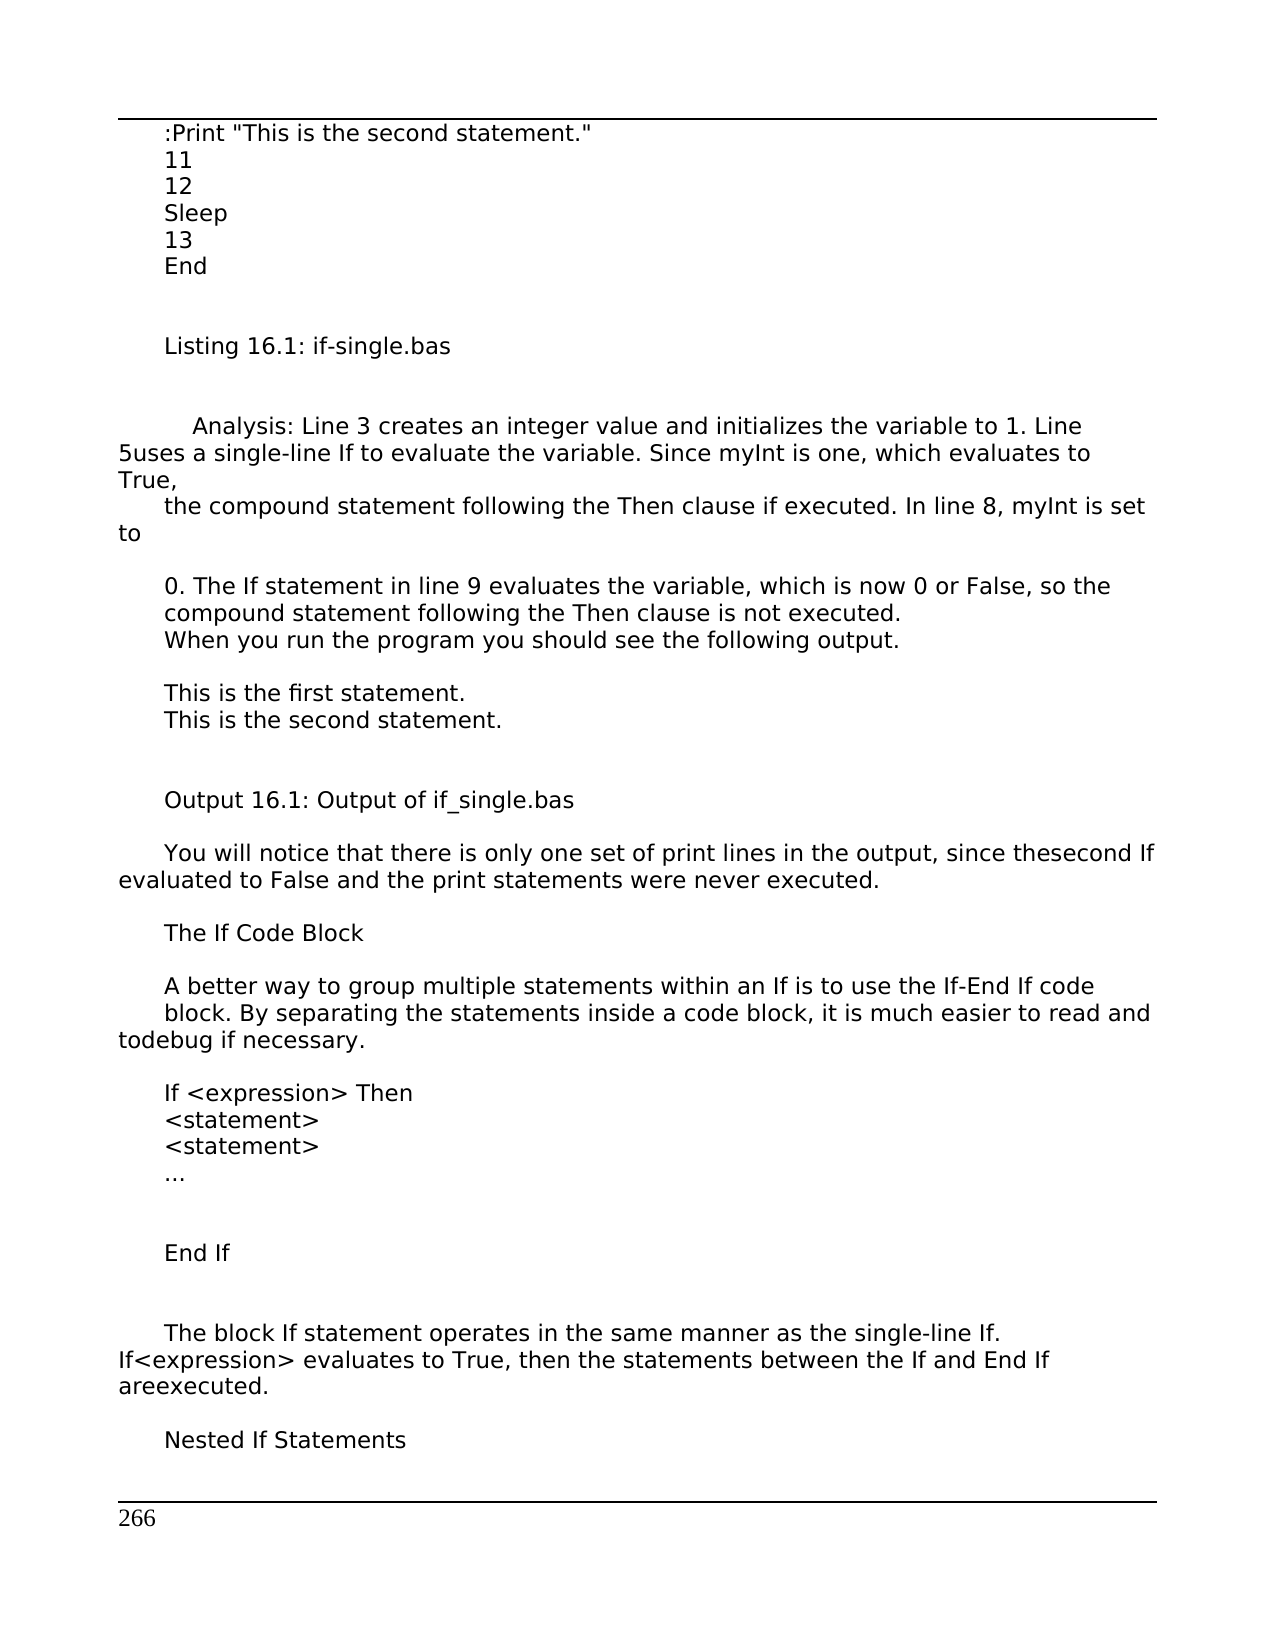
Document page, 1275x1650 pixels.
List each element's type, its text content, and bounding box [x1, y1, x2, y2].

text You will notice that there is only one set of print lines in the output, since thesecond If evaluated to False and the print statements were never executed. [118, 840, 1157, 893]
text The block If statement operates in the same manner as the single-line If. If<expression> evaluates to True, then the statements between the If and End If areexecuted. [118, 1320, 1157, 1400]
text A better way to group multiple statements within an If is to use the If-End If code [118, 973, 1157, 1000]
text If <expression> Then [118, 1080, 1157, 1107]
text Listing 16.1: if-single.bas [118, 333, 1157, 360]
text 11 [118, 147, 1157, 173]
text The If Code Block [118, 920, 1157, 947]
text 0. The If statement in line 9 evaluates the variable, which is now 0 or False, so the [118, 573, 1157, 600]
text Nested If Statements [118, 1427, 1157, 1453]
text block. By separating the statements inside a code block, it is much easier to read and todebug if necessary. [118, 1000, 1157, 1053]
text the compound statement following the Then clause if executed. In line 8, myInt is set to [118, 493, 1157, 547]
text compound statement following the Then clause is not executed. [118, 600, 1157, 627]
text This is the first statement. [118, 680, 1157, 707]
text End If [118, 1240, 1157, 1267]
text 13 [118, 227, 1157, 253]
text This is the second statement. [118, 707, 1157, 733]
text Sleep [118, 200, 1157, 227]
text Analysis: Line 3 creates an integer value and initializes the variable to 1. Line 5uses a single-line If to evaluate the variable. Since myInt is one, which evaluates to True, [118, 413, 1157, 493]
text When you run the program you should see the following output. [118, 627, 1157, 653]
text <statement> [118, 1133, 1157, 1160]
text :Print "This is the second statement." [118, 120, 1157, 147]
text 12 [118, 173, 1157, 200]
text Output 16.1: Output of if_single.bas [118, 787, 1157, 813]
text ... [118, 1160, 1157, 1187]
text End [118, 253, 1157, 280]
text <statement> [118, 1107, 1157, 1133]
